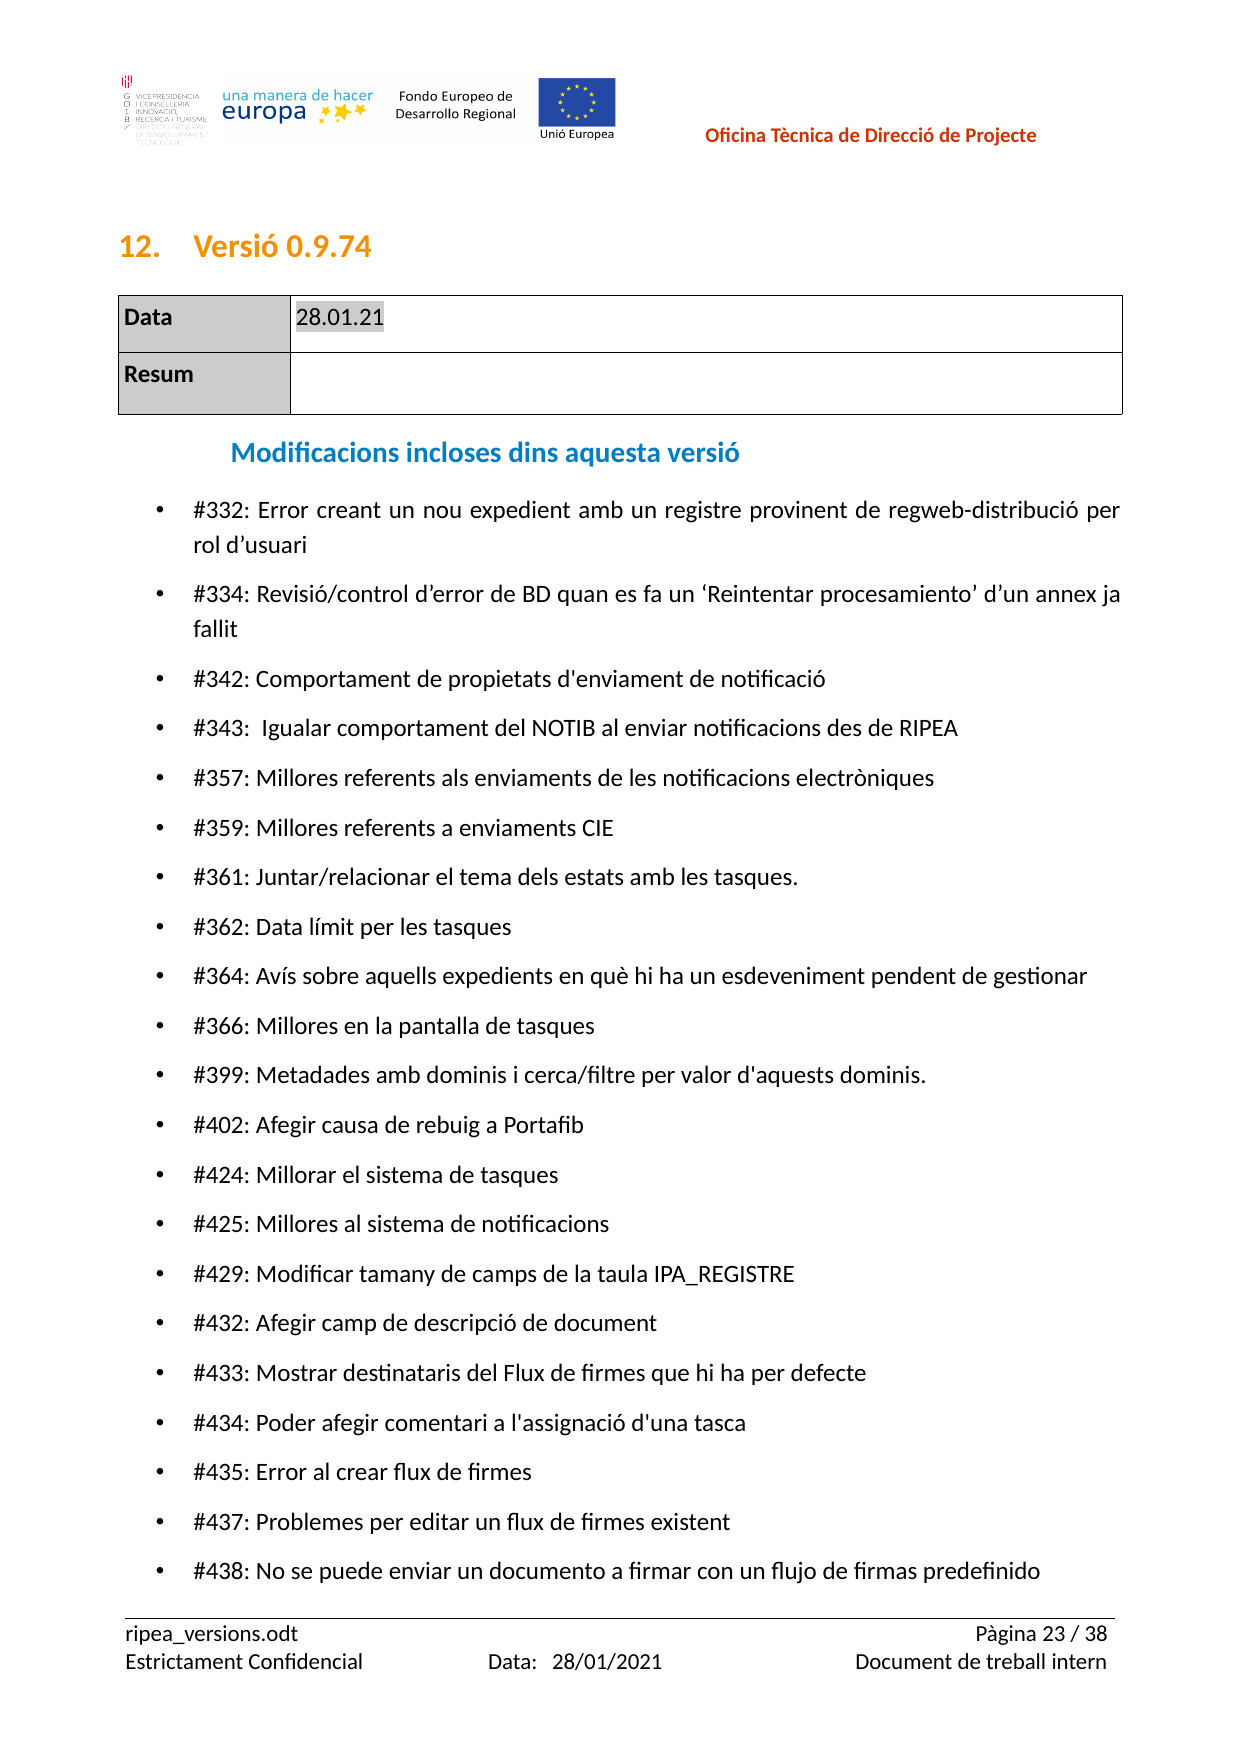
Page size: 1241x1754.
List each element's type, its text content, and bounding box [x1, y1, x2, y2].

list #359: Millores referents a enviaments CIE [156, 812, 1122, 842]
list #334: Revisió/control d’error de BD quan es fa un ‘Reintentar procesamiento’ d’un annex ja fallit [156, 578, 1122, 644]
list #434: Poder afegir comentari a l'assignació d'una tasca [156, 1407, 1122, 1437]
table_cell [291, 353, 1122, 414]
list #435: Error al crear flux de firmes [156, 1456, 1122, 1487]
list #343: Igualar comportament del NOTIB al enviar notificacions des de RIPEA [156, 712, 1122, 743]
list #425: Millores al sistema de notificacions [156, 1208, 1122, 1239]
list #342: Comportament de propietats d'enviament de notificació [156, 663, 1122, 693]
list #364: Avís sobre aquells expedients en què hi ha un esdeveniment pendent de gestionar [156, 960, 1122, 991]
list #362: Data límit per les tasques [156, 911, 1122, 941]
list #433: Mostrar destinataris del Flux de firmes que hi ha per defecte [156, 1357, 1122, 1388]
subtitle Versió 0.9.74 [118, 225, 1122, 266]
list #438: No se puede enviar un documento a firmar con un flujo de firmas predefinido [156, 1555, 1122, 1586]
list #432: Afegir camp de descripció de document [156, 1307, 1122, 1338]
list #332: Error creant un nou expedient amb un registre provinent de regweb-distribució per rol d’usuari [156, 494, 1122, 559]
list #357: Millores referents als enviaments de les notificacions electròniques [156, 762, 1122, 793]
list #399: Metadades amb dominis i cerca/filtre per valor d'aquests dominis. [156, 1059, 1122, 1090]
subtitle Modificacions incloses dins aquesta versió [153, 434, 1122, 470]
list #402: Afegir causa de rebuig a Portafib [156, 1109, 1122, 1140]
table_header 28.01.21 [291, 296, 1122, 352]
table_header Data [119, 296, 290, 352]
list #437: Problemes per editar un flux de firmes existent [156, 1506, 1122, 1536]
list #366: Millores en la pantalla de tasques [156, 1010, 1122, 1041]
list #361: Juntar/relacionar el tema dels estats amb les tasques. [156, 861, 1122, 892]
picture [219, 73, 621, 147]
picture [118, 73, 213, 147]
list #429: Modificar tamany de camps de la taula IPA_REGISTRE [156, 1258, 1122, 1288]
list #424: Millorar el sistema de tasques [156, 1159, 1122, 1189]
table_cell Resum [119, 353, 290, 414]
